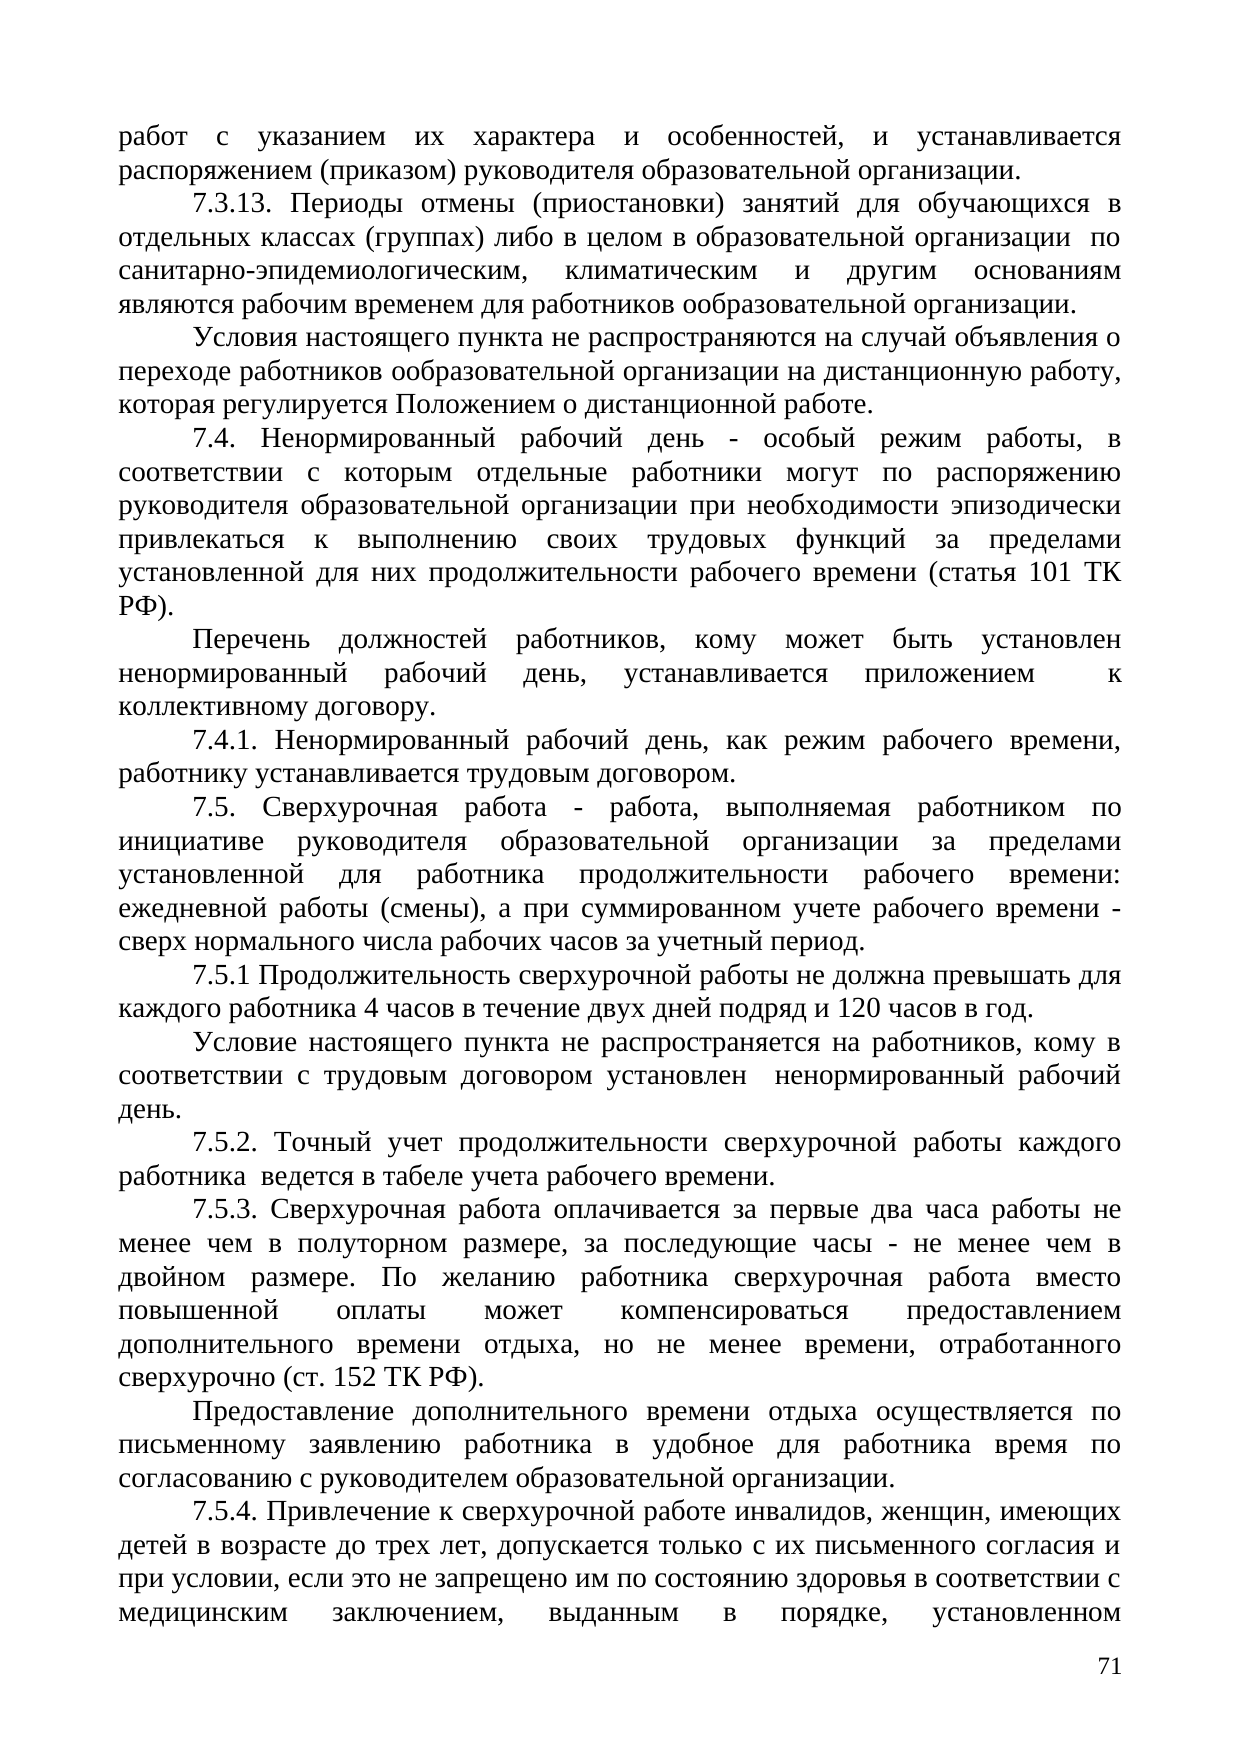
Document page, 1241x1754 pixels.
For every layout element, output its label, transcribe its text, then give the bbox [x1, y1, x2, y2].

text работ с указанием их характера и особенностей, и устанавливается распоряжением (приказом) руководителя образовательной организации. [118, 118, 1122, 185]
text Условия настоящего пункта не распространяются на случай объявления о переходе работников ообразовательной организации на дистанционную работу, которая регулируется Положением о дистанционной работе. [118, 319, 1122, 420]
text 7.5.3. Сверхурочная работа оплачивается за первые два часа работы не менее чем в полуторном размере, за последующие часы - не менее чем в двойном размере. По желанию работника сверхурочная работа вместо повышенной оплаты может компенсироваться предоставлением дополнительного времени отдыха, но не менее времени, отработанного сверхурочно (ст. 152 ТК РФ). [118, 1192, 1122, 1393]
text 7.4. Ненормированный рабочий день - особый режим работы, в соответствии с которым отдельные работники могут по распоряжению руководителя образовательной организации при необходимости эпизодически привлекаться к выполнению своих трудовых функций за пределами установленной для них продолжительности рабочего времени (статья 101 ТК РФ). [118, 420, 1122, 621]
text Условие настоящего пункта не распространяется на работников, кому в соответствии с трудовым договором установлен ненормированный рабочий день. [118, 1024, 1122, 1124]
text Предоставление дополнительного времени отдыха осуществляется по письменному заявлению работника в удобное для работника время по согласованию с руководителем образовательной организации. [118, 1393, 1122, 1493]
text Перечень должностей работников, кому может быть установлен ненормированный рабочий день, устанавливается приложением к коллективному договору. [118, 621, 1122, 722]
text 7.5.4. Привлечение к сверхурочной работе инвалидов, женщин, имеющих детей в возрасте до трех лет, допускается только с их письменного согласия и при условии, если это не запрещено им по состоянию здоровья в соответствии с медицинским заключением, выданным в порядке, установленном [118, 1493, 1122, 1628]
text 7.5.2. Точный учет продолжительности сверхурочной работы каждого работника ведется в табеле учета рабочего времени. [118, 1124, 1122, 1192]
text 7.5.1 Продолжительность сверхурочной работы не должна превышать для каждого работника 4 часов в течение двух дней подряд и 120 часов в год. [118, 957, 1122, 1024]
text 7.5. Сверхурочная работа - работа, выполняемая работником по инициативе руководителя образовательной организации за пределами установленной для работника продолжительности рабочего времени: ежедневной работы (смены), а при суммированном учете рабочего времени - сверх нормального числа рабочих часов за учетный период. [118, 789, 1122, 957]
text 7.3.13. Периоды отмены (приостановки) занятий для обучающихся в отдельных классах (группах) либо в целом в образовательной организации по санитарно-эпидемиологическим, климатическим и другим основаниям являются рабочим временем для работников ообразовательной организации. [118, 185, 1122, 319]
text 7.4.1. Ненормированный рабочий день, как режим рабочего времени, работнику устанавливается трудовым договором. [118, 722, 1122, 789]
